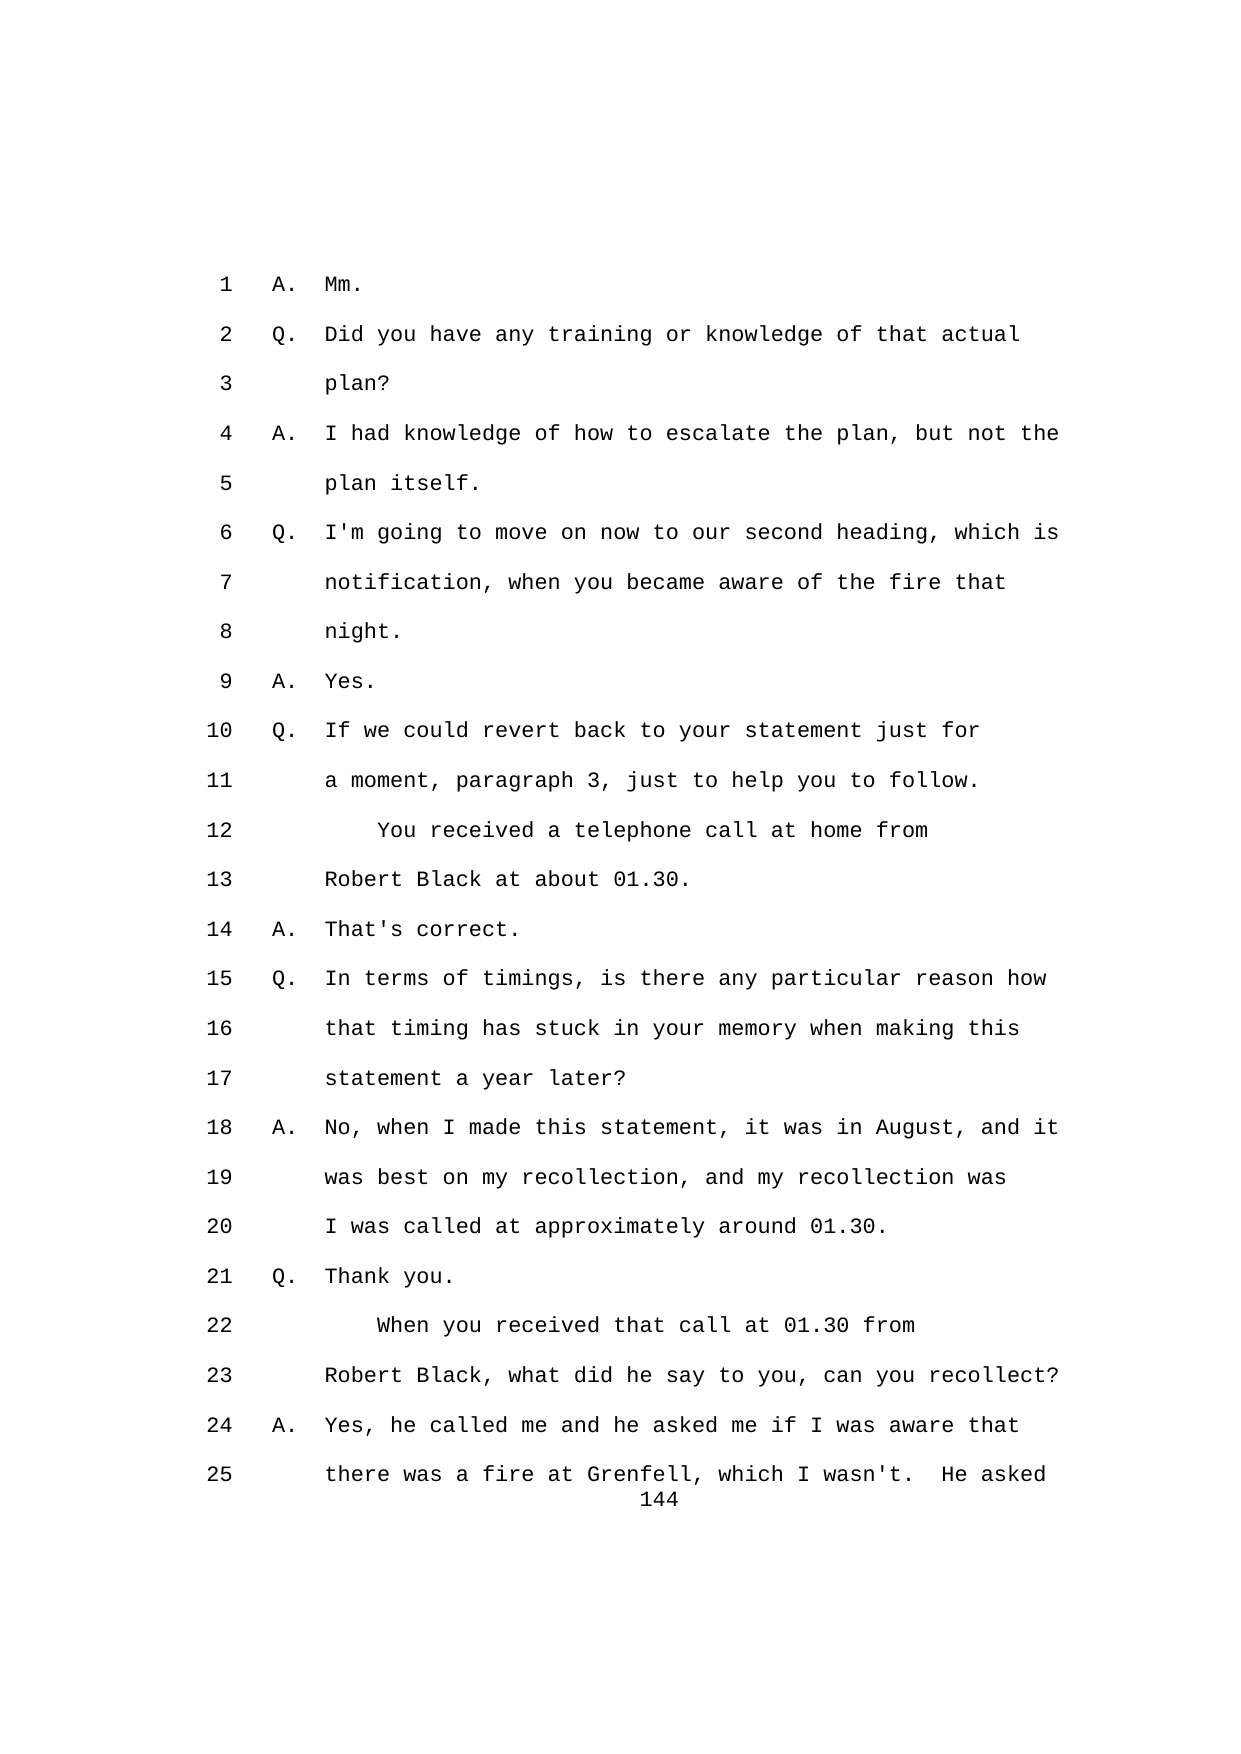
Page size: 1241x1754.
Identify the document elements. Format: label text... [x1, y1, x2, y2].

text 11 a moment, paragraph 3, just to help you to follow. [75, 769, 1165, 794]
text 2 Q. Did you have any training or knowledge of that actual [75, 323, 1165, 348]
text 19 was best on my recollection, and my recollection was [75, 1166, 1165, 1191]
text 15 Q. In terms of timings, is there any particular reason how [75, 967, 1165, 992]
text 14 A. That's correct. [75, 918, 1165, 943]
text 25 there was a fire at Grenfell, which I wasn't. He asked [75, 1463, 1165, 1488]
text 22 When you received that call at 01.30 from [75, 1314, 1165, 1339]
text 3 plan? [75, 372, 1165, 397]
text 20 I was called at approximately around 01.30. [75, 1215, 1165, 1240]
text 17 statement a year later? [75, 1067, 1165, 1091]
text 12 You received a telephone call at home from [75, 819, 1165, 843]
text 24 A. Yes, he called me and he asked me if I was aware that [75, 1414, 1165, 1438]
text 8 night. [75, 620, 1165, 645]
text 5 plan itself. [75, 472, 1165, 496]
text 18 A. No, when I made this statement, it was in August, and it [75, 1116, 1165, 1141]
text 144 [75, 1488, 1165, 1513]
text 10 Q. If we could revert back to your statement just for [75, 719, 1165, 744]
text 13 Robert Black at about 01.30. [75, 868, 1165, 893]
text 23 Robert Black, what did he say to you, can you recollect? [75, 1364, 1165, 1389]
text 7 notification, when you became aware of the fire that [75, 571, 1165, 596]
text 4 A. I had knowledge of how to escalate the plan, but not the [75, 422, 1165, 447]
text 21 Q. Thank you. [75, 1265, 1165, 1290]
text 9 A. Yes. [75, 670, 1165, 695]
text 1 A. Mm. [75, 273, 1165, 298]
text 6 Q. I'm going to move on now to our second heading, which is [75, 521, 1165, 546]
text 16 that timing has stuck in your memory when making this [75, 1017, 1165, 1042]
